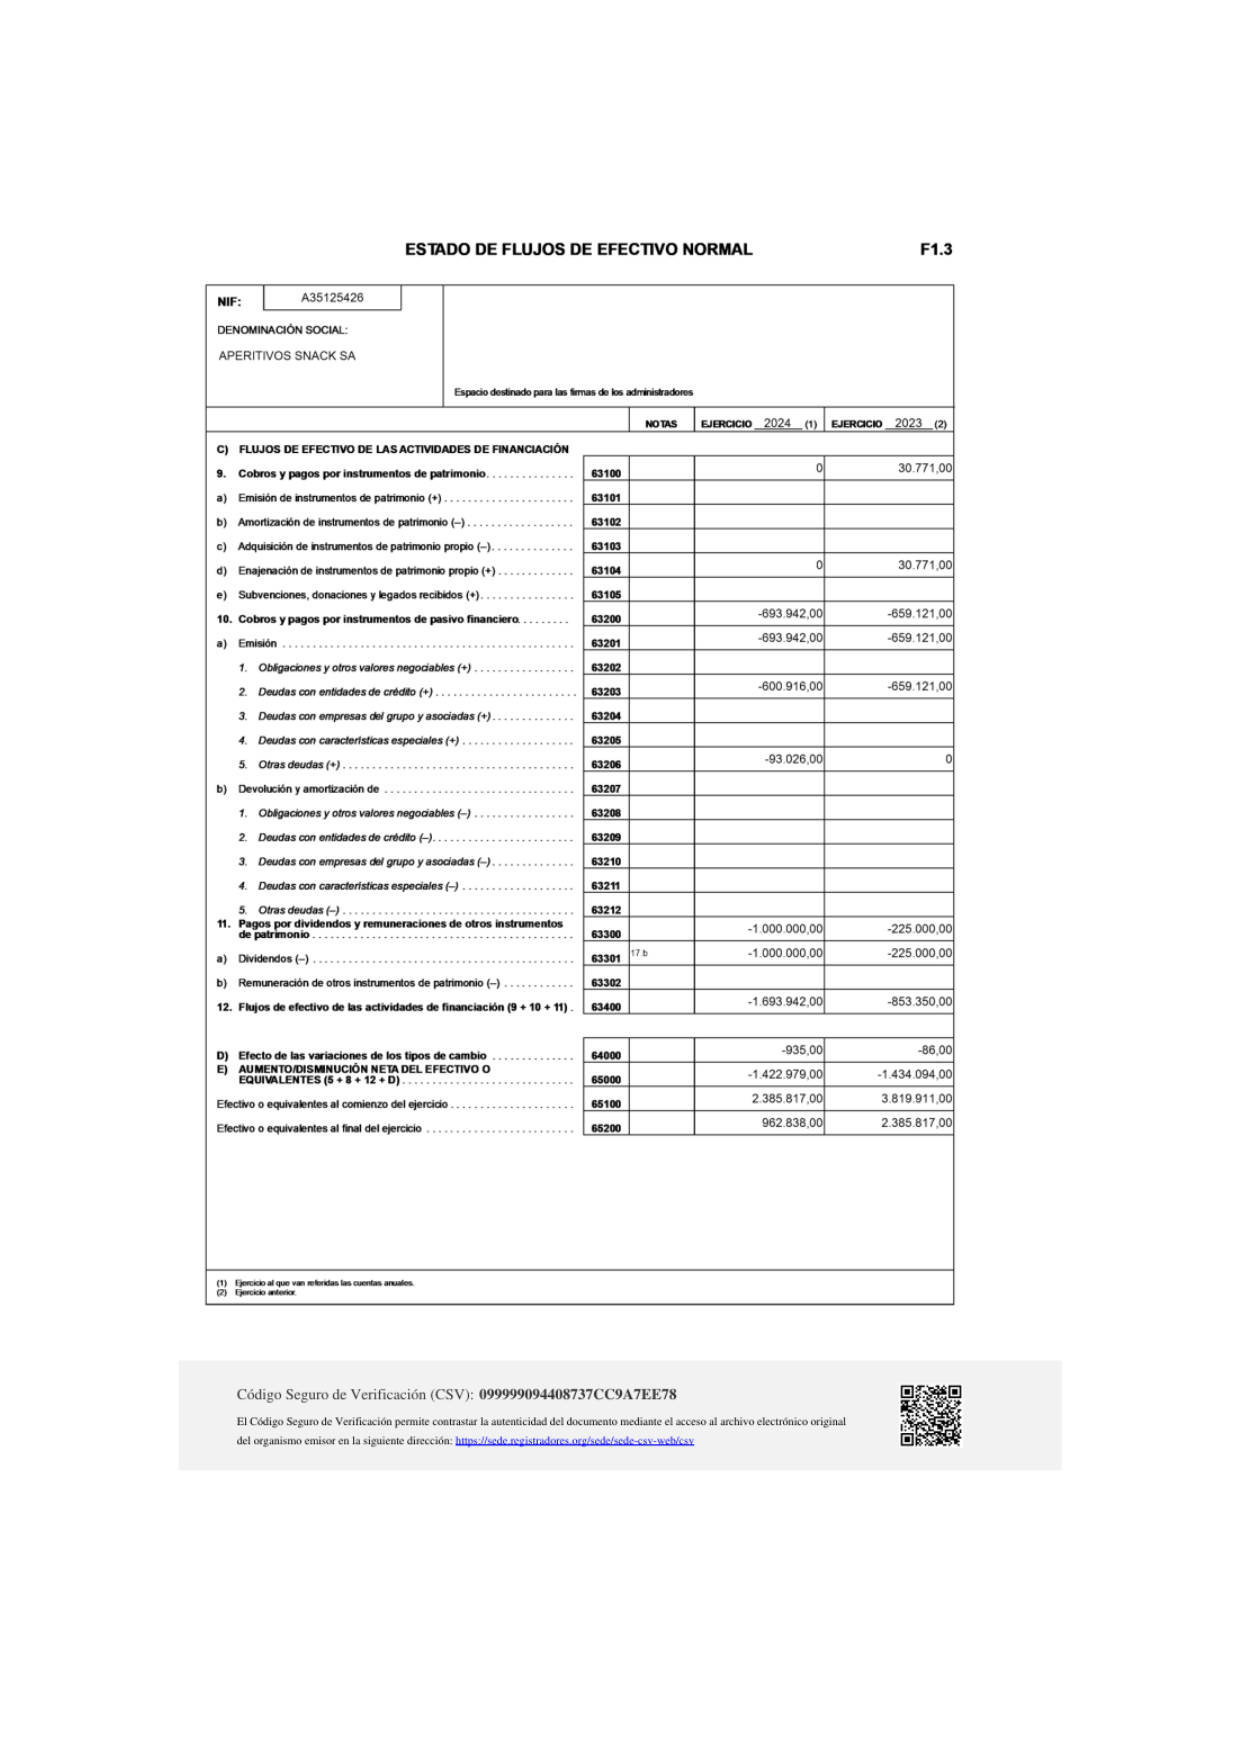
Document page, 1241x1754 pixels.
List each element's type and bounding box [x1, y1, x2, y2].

picture [118, 146, 1123, 1567]
